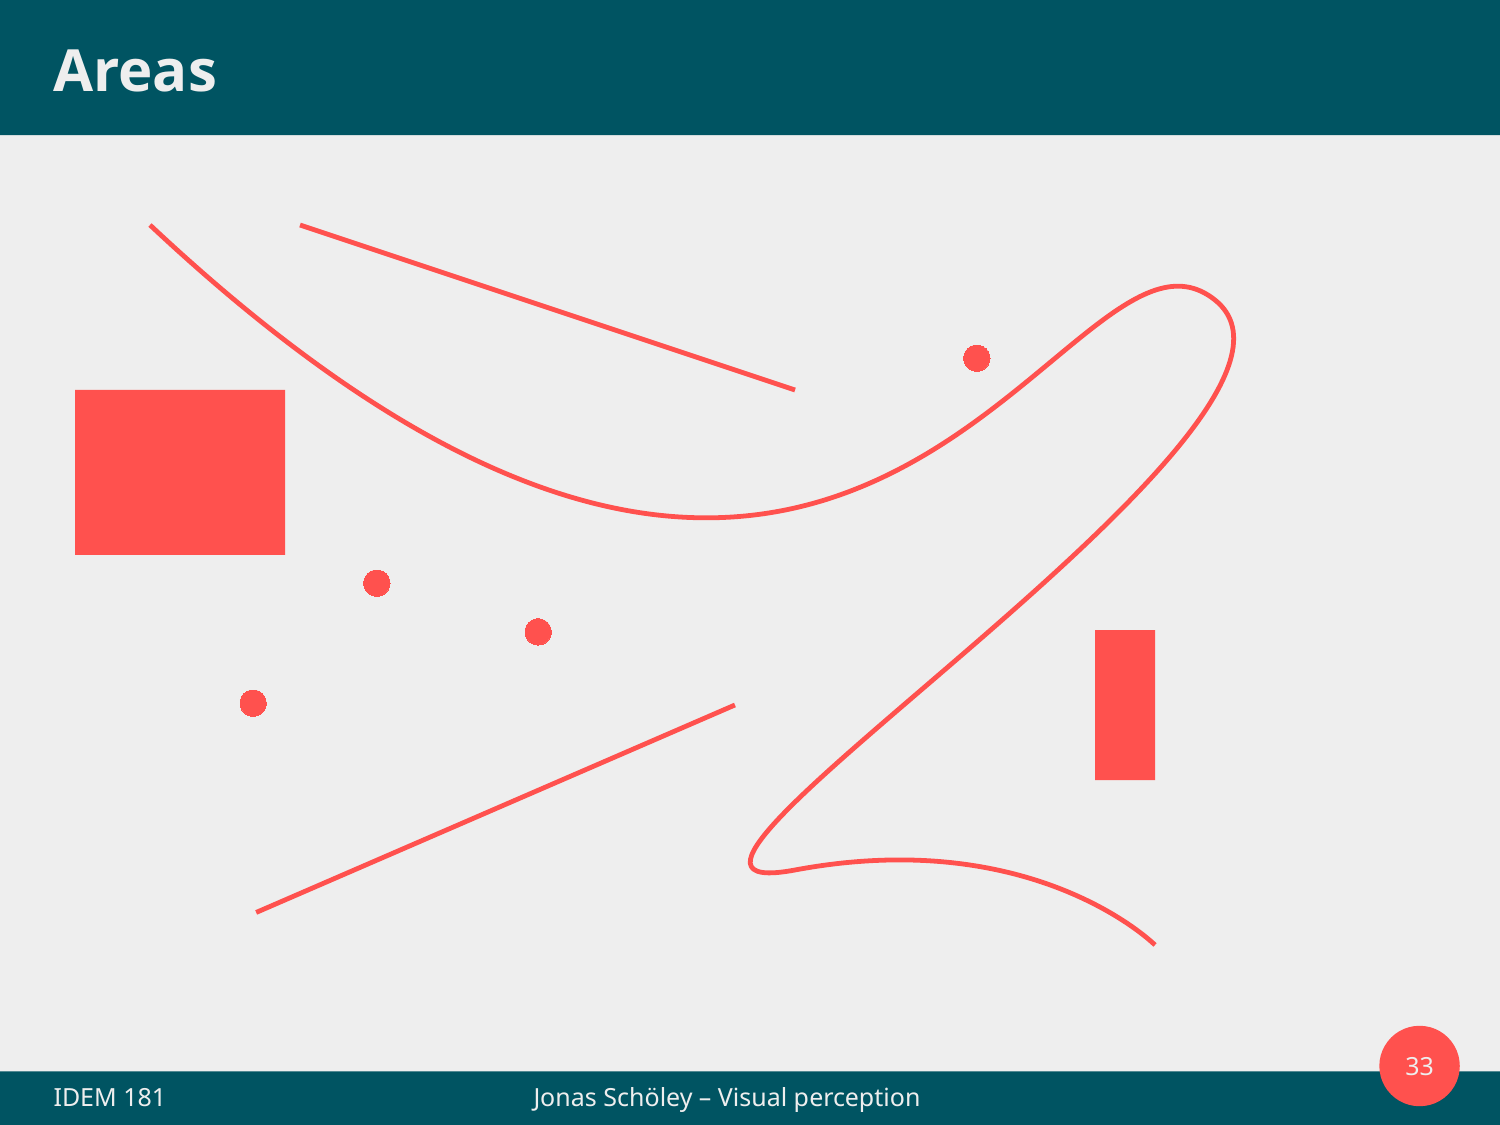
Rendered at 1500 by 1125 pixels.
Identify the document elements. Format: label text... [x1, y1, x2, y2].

text_box [1095, 630, 1156, 781]
title Areas [53, 0, 1447, 141]
text_box [240, 690, 267, 717]
text_box [363, 570, 391, 597]
text_box [525, 618, 552, 646]
text_box [963, 345, 991, 372]
text_box [75, 389, 286, 555]
